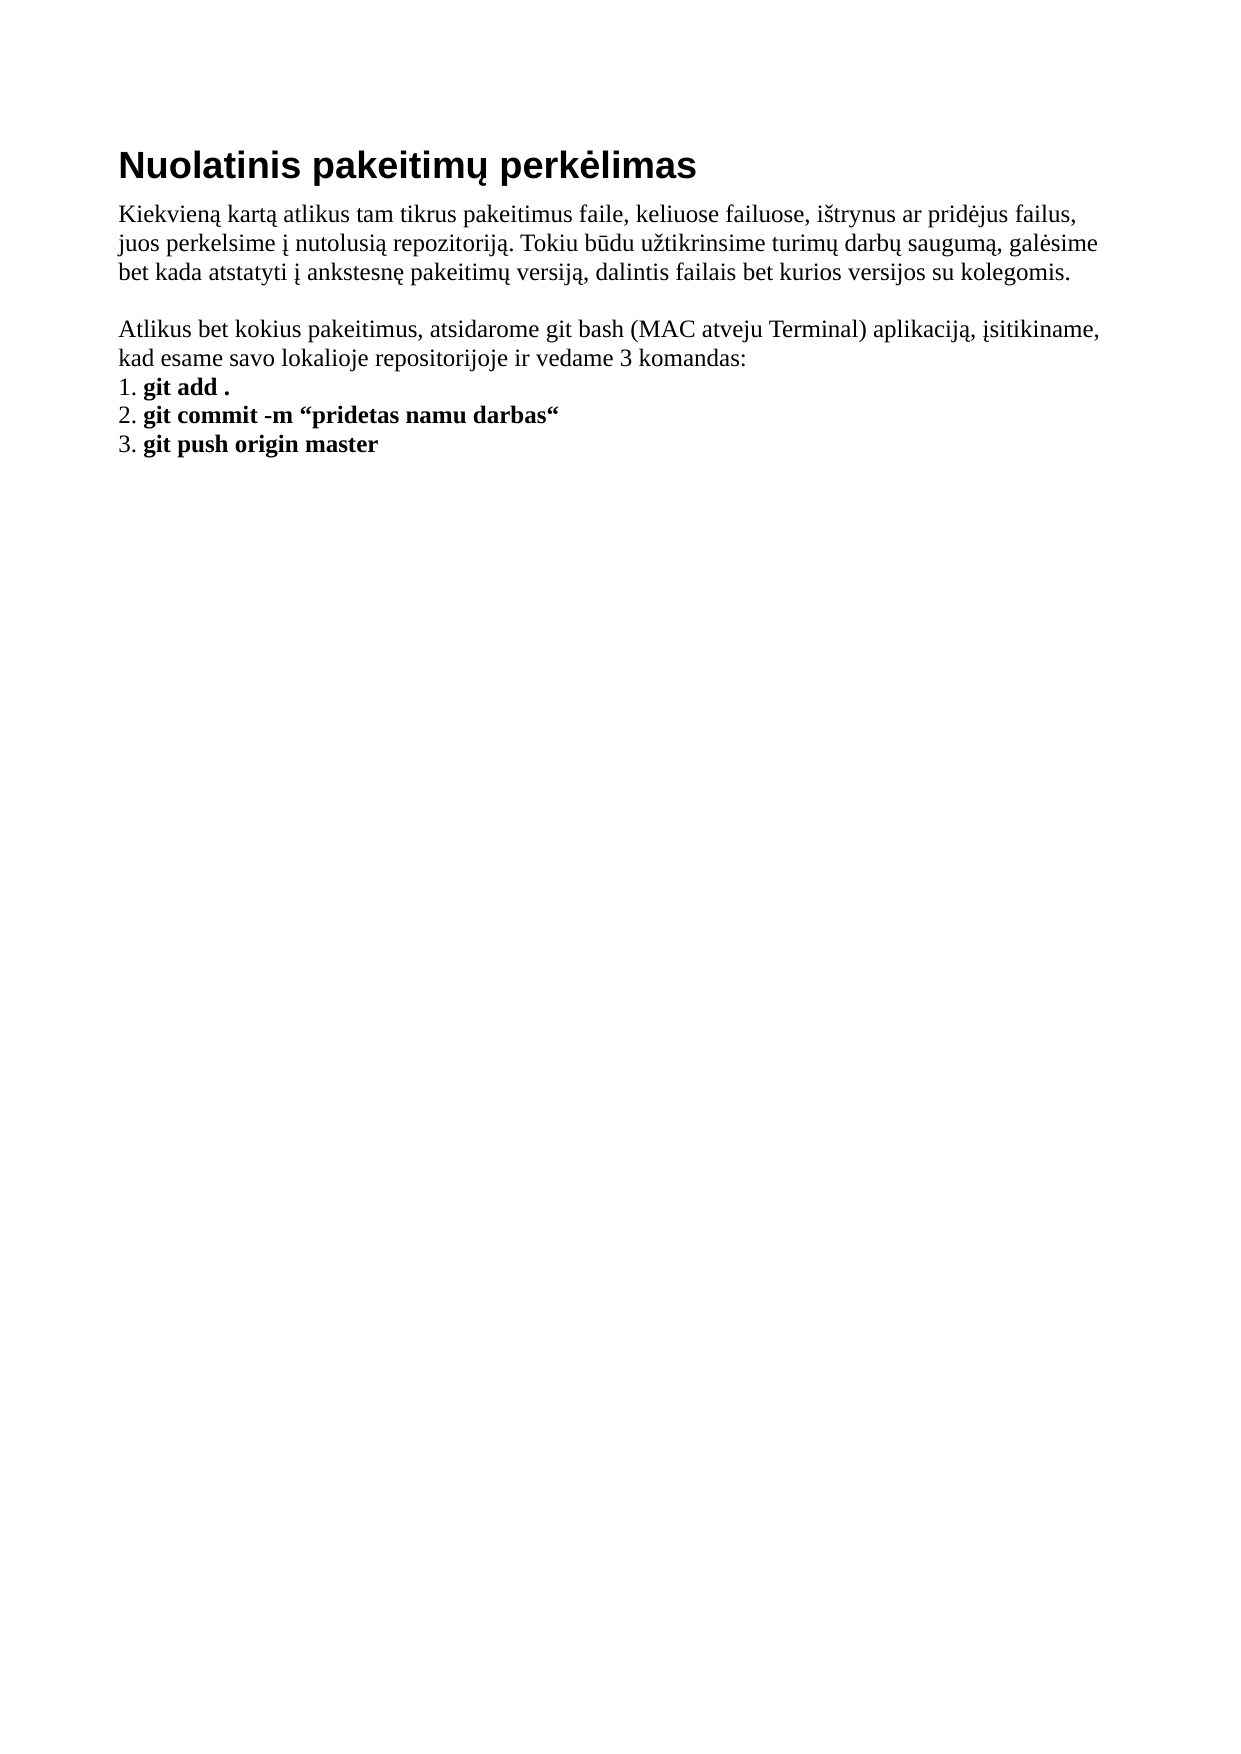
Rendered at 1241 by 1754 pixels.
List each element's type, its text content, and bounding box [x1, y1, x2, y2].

subtitle Nuolatinis pakeitimų perkėlimas [118, 143, 1122, 187]
text 1. git add . [118, 372, 1122, 401]
text Kiekvieną kartą atlikus tam tikrus pakeitimus faile, keliuose failuose, ištrynus ar pridėjus failus, juos perkelsime į nutolusią repozitoriją. Tokiu būdu užtikrinsime turimų darbų saugumą, galėsime bet kada atstatyti į ankstesnę pakeitimų versiją, dalintis failais bet kurios versijos su kolegomis. [118, 199, 1122, 286]
text Atlikus bet kokius pakeitimus, atsidarome git bash (MAC atveju Terminal) aplikaciją, įsitikiname, kad esame savo lokalioje repositorijoje ir vedame 3 komandas: [118, 314, 1122, 372]
text 3. git push origin master [118, 429, 1122, 458]
text 2. git commit -m “pridetas namu darbas“ [118, 401, 1122, 429]
